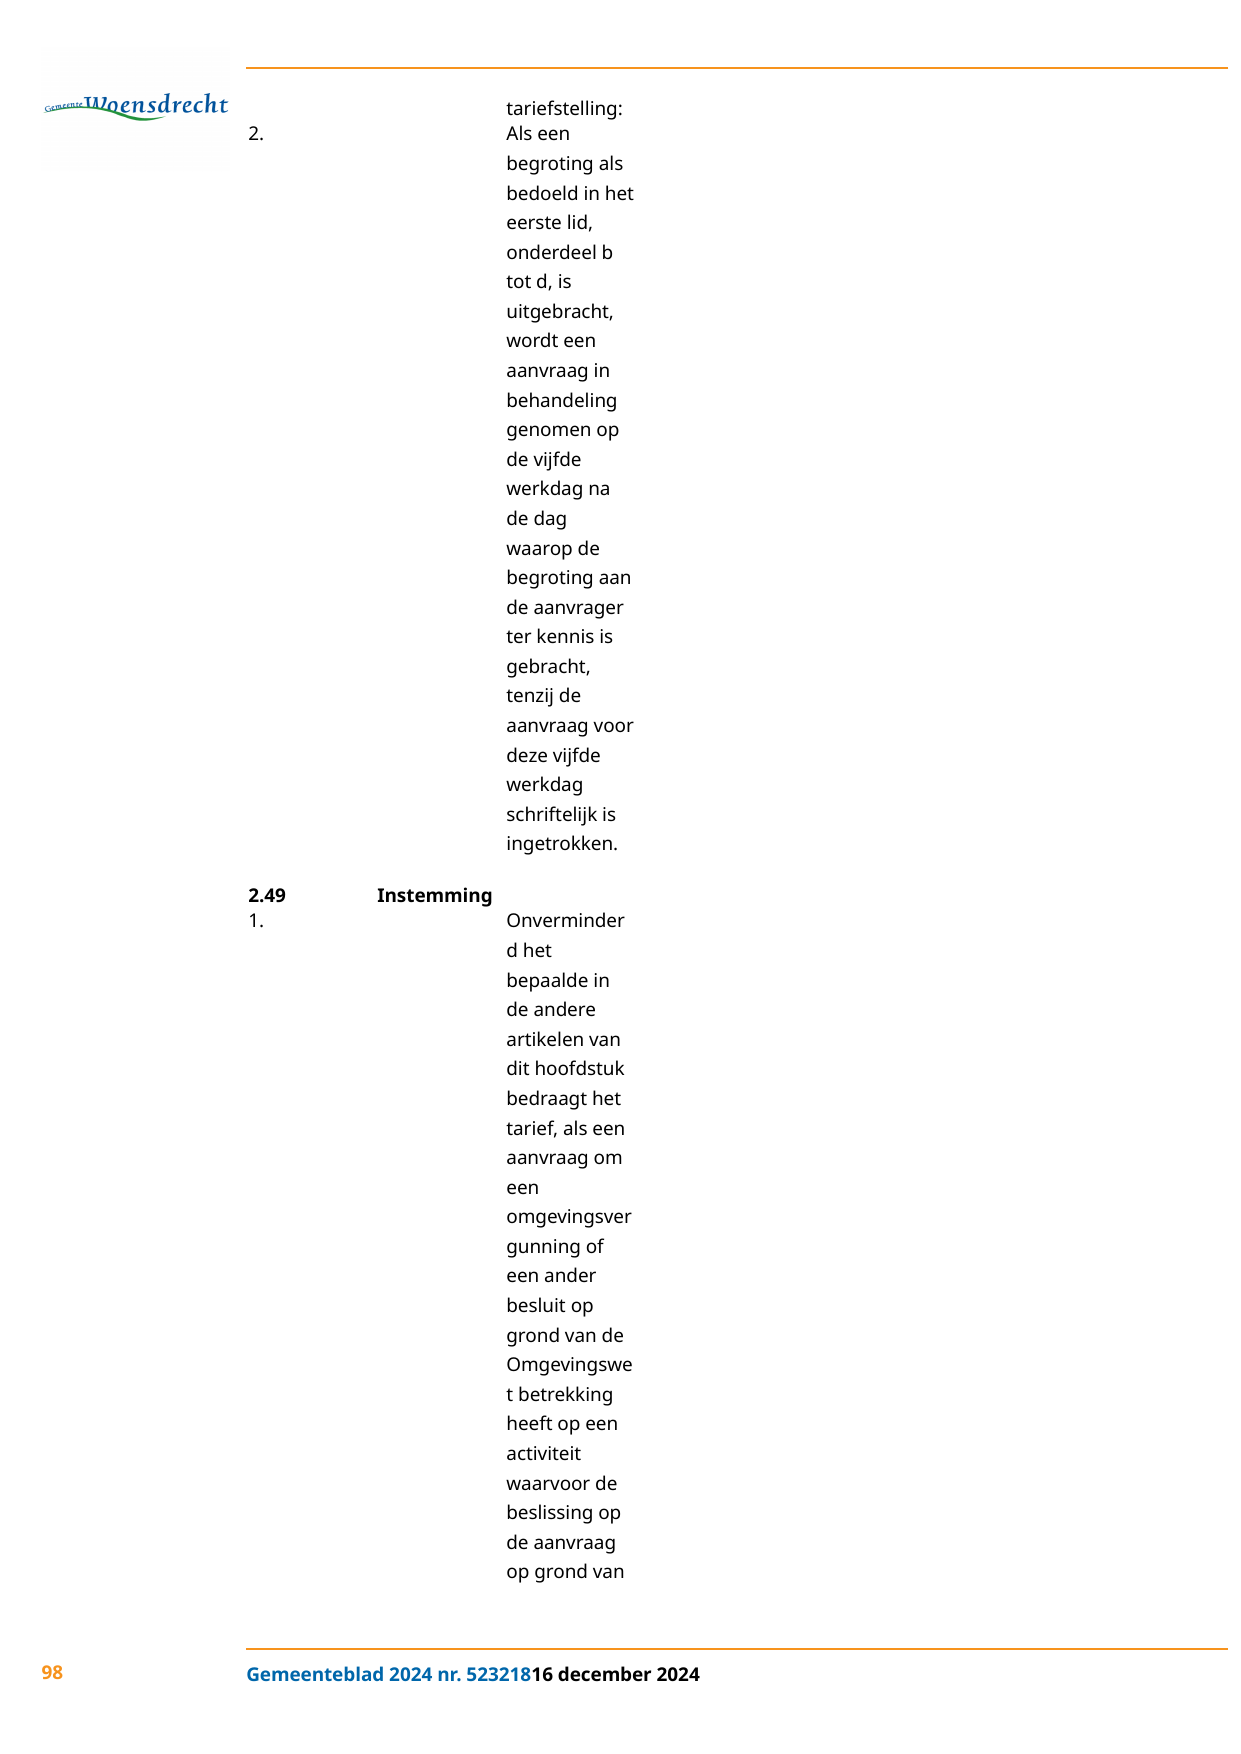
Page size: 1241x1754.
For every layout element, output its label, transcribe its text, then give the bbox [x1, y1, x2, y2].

table_cell [1023, 856, 1152, 882]
table_cell [248, 95, 377, 121]
table_cell [764, 121, 1022, 856]
table_cell [1023, 121, 1152, 856]
table_cell [506, 856, 635, 882]
table_cell [635, 856, 764, 882]
table_cell [635, 121, 764, 856]
table_cell [635, 908, 764, 1584]
table_cell [248, 856, 377, 882]
table_cell Als een begroting als bedoeld in het eerste lid, onderdeel b tot d, is uitgebracht, wordt een aanvraag in behandeling genomen op de vijfde werkdag na de dag waarop de begroting aan de aanvrager ter kennis is gebracht, tenzij de aanvraag voor deze vijfde werkdag schriftelijk is ingetrokken. [506, 121, 635, 856]
table_cell 2. [248, 121, 377, 856]
table_cell [635, 95, 764, 121]
table_cell [377, 121, 506, 856]
table_cell 1. [248, 908, 377, 1584]
table_cell 2.49 [248, 882, 377, 908]
table_cell [764, 95, 1022, 121]
picture [41, 47, 231, 172]
table_cell Onverminderd het bepaalde in de andere artikelen van dit hoofdstuk bedraagt het tarief, als een aanvraag om een omgevingsvergunning of een ander besluit op grond van de Omgevingswet betrekking heeft op een activiteit waarvoor de beslissing op de aanvraag op grond van [506, 908, 635, 1584]
table_cell [377, 908, 506, 1584]
table_cell [377, 856, 506, 882]
table_cell [1023, 95, 1152, 121]
table_cell [1023, 908, 1152, 1584]
table_cell [894, 882, 1152, 908]
table_cell tariefstelling: [506, 95, 635, 121]
table_cell [764, 908, 1022, 1584]
table_cell Instemming [377, 882, 893, 908]
table_cell [377, 95, 506, 121]
table_cell [764, 856, 1022, 882]
